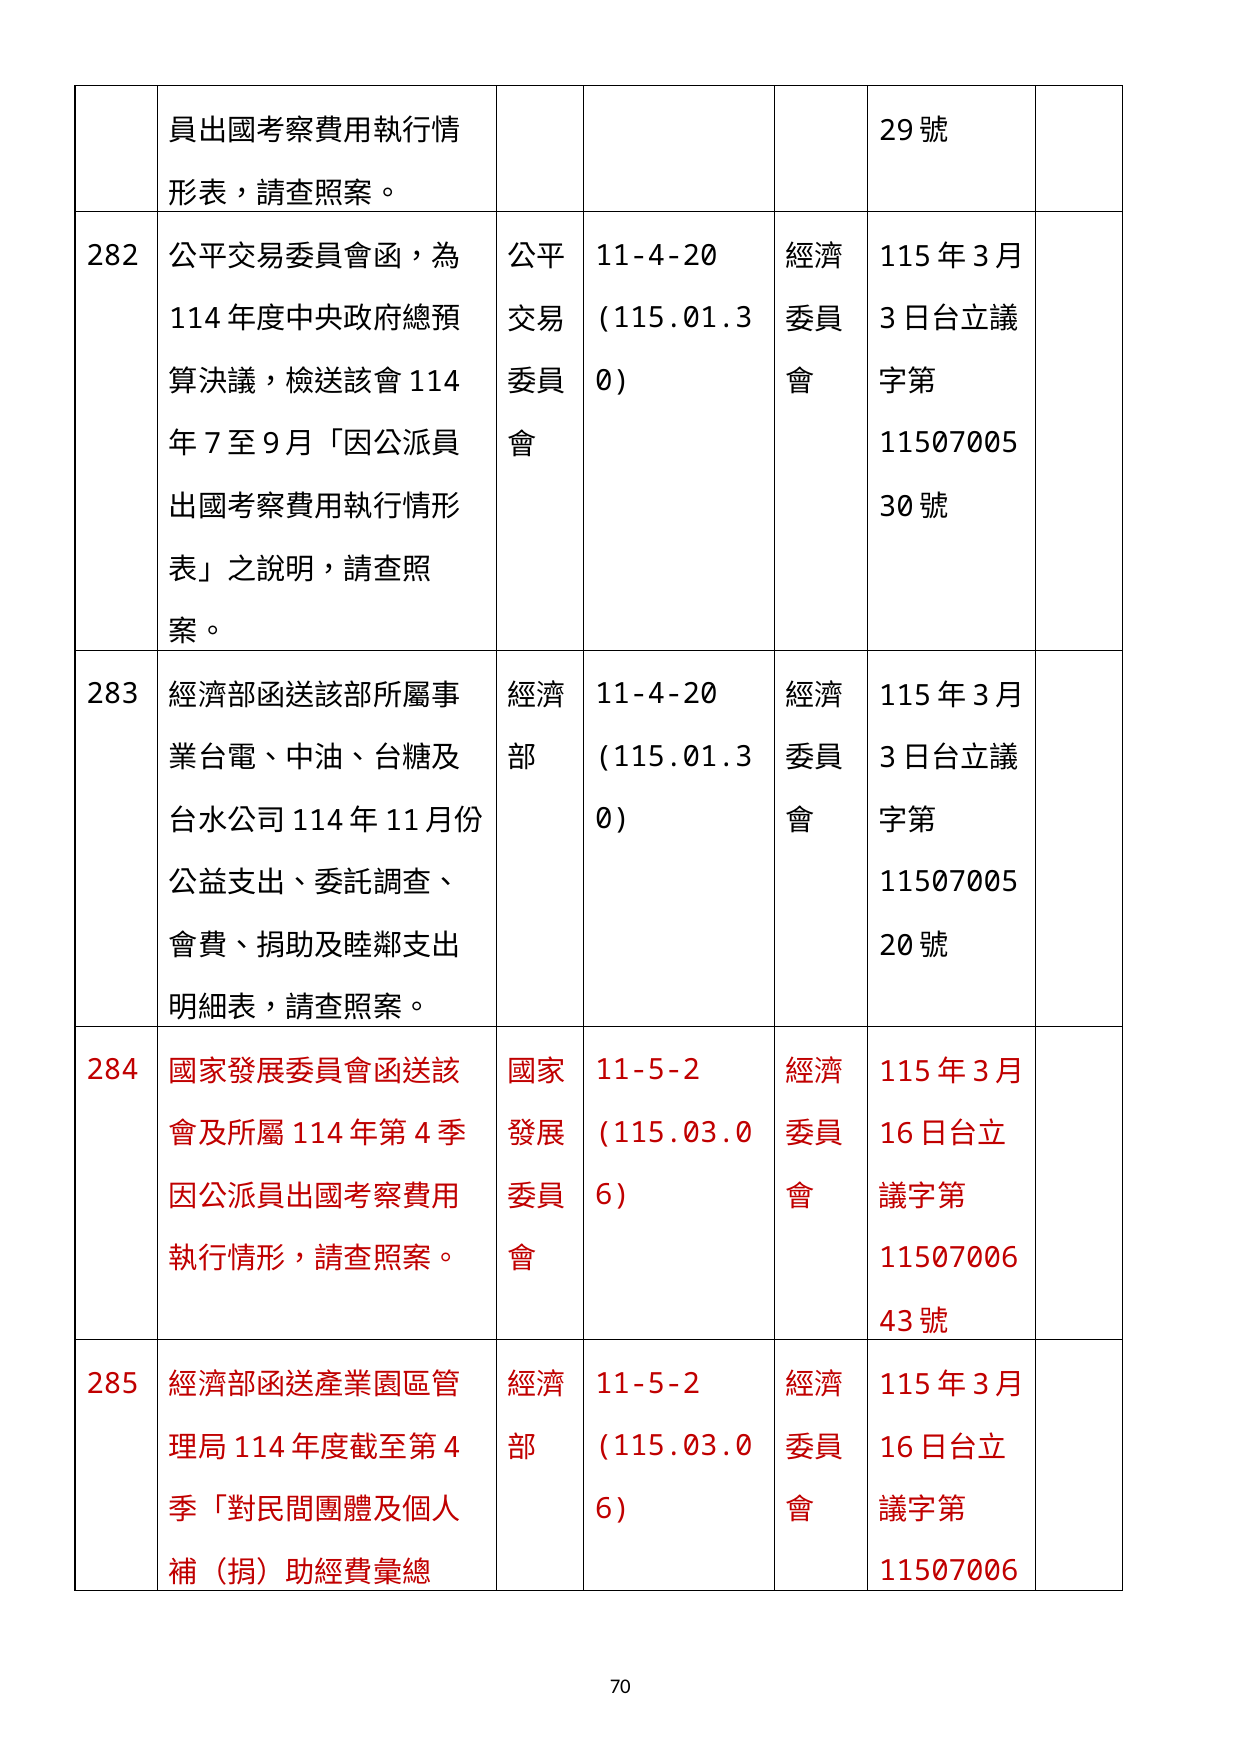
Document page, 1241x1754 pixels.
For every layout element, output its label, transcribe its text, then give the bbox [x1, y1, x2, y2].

table_cell 經濟部 [497, 651, 583, 1026]
table_cell 11-4-20 (115.01.30) [584, 651, 774, 1026]
table_cell [775, 86, 867, 211]
table_cell 國家發展委員會 [497, 1027, 583, 1339]
table_cell 11-4-20 (115.01.30) [584, 212, 774, 650]
table_cell 經濟部函送該部所屬事業台電、中油、台糖及台水公司114年11月份公益支出、委託調查、會費、捐助及睦鄰支出明細表，請查照案。 [158, 651, 496, 1026]
table_cell 282 [76, 212, 157, 650]
table_cell [1036, 1027, 1122, 1339]
table_cell [1036, 212, 1122, 650]
table_cell 115年3月16日台立議字第11507006 [868, 1340, 1035, 1590]
table_cell 經濟部 [497, 1340, 583, 1590]
table_cell [1036, 1340, 1122, 1590]
table_cell 經濟委員會 [775, 1340, 867, 1590]
table_cell 經濟委員會 [775, 651, 867, 1026]
table_cell [584, 86, 774, 211]
table_cell 29號 [868, 86, 1035, 211]
table_cell 115年3月16日台立議字第1150700643號 [868, 1027, 1035, 1339]
table_cell 11-5-2 (115.03.06) [584, 1027, 774, 1339]
table_cell 284 [76, 1027, 157, 1339]
table_cell 員出國考察費用執行情形表，請查照案。 [158, 86, 496, 211]
table_cell [1036, 651, 1122, 1026]
table_cell 115年3月3日台立議字第1150700520號 [868, 651, 1035, 1026]
table_cell 經濟委員會 [775, 1027, 867, 1339]
table_cell 285 [76, 1340, 157, 1590]
table_cell 經濟部函送產業園區管理局114年度截至第4季「對民間團體及個人補（捐）助經費彙總 [158, 1340, 496, 1590]
table_cell 11-5-2 (115.03.06) [584, 1340, 774, 1590]
table_cell 115年3月3日台立議字第1150700530號 [868, 212, 1035, 650]
table_cell 經濟委員會 [775, 212, 867, 650]
table_cell [76, 86, 157, 211]
table_cell 公平交易委員會 [497, 212, 583, 650]
table_cell [1036, 86, 1122, 211]
table_cell 283 [76, 651, 157, 1026]
table_cell 公平交易委員會函，為114年度中央政府總預算決議，檢送該會114年7至9月「因公派員出國考察費用執行情形表」之說明，請查照案。 [158, 212, 496, 650]
table_cell [497, 86, 583, 211]
table_cell 國家發展委員會函送該會及所屬114年第4季因公派員出國考察費用執行情形，請查照案。 [158, 1027, 496, 1339]
